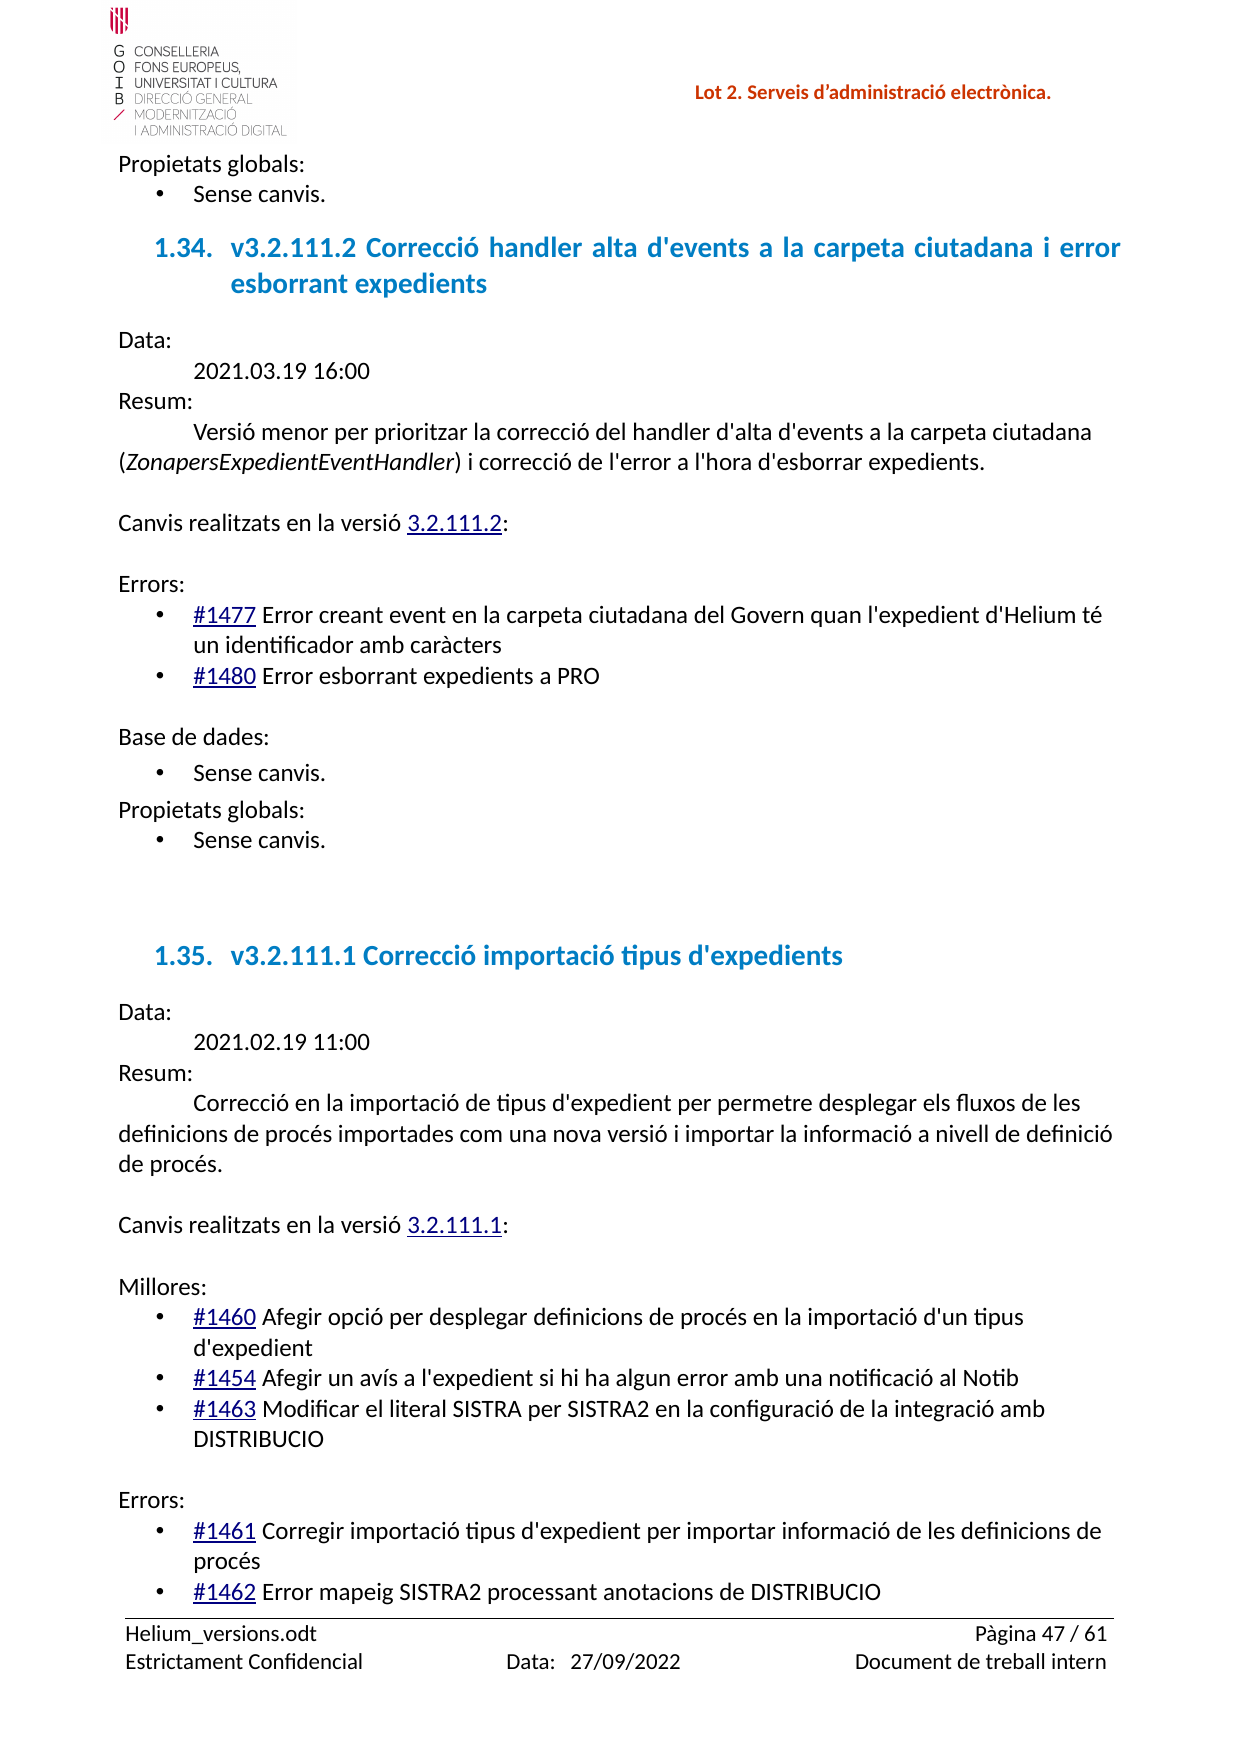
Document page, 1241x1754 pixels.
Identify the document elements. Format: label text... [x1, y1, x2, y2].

text Base de dades: [118, 721, 1122, 752]
list Sense canvis. [156, 757, 1122, 788]
text Canvis realitzats en la versió 3.2.111.2: [118, 507, 1122, 538]
text 2021.03.19 16:00 [118, 355, 1122, 385]
subtitle v3.2.111.2 Correcció handler alta d'events a la carpeta ciutadana i error esborrant expedients [153, 229, 1122, 301]
picture [100, 0, 297, 144]
list #1480 Error esborrant expedients a PRO [156, 660, 1122, 691]
text Propietats globals: [118, 148, 1122, 178]
text Versió menor per prioritzar la correcció del handler d'alta d'events a la carpeta ciutadana (ZonapersExpedientEventHandler) i correcció de l'error a l'hora d'esborrar expedients. [118, 416, 1122, 477]
subtitle v3.2.111.1 Correcció importació tipus d'expedients [153, 937, 1122, 972]
text Correcció en la importació de tipus d'expedient per permetre desplegar els fluxos de les definicions de procés importades com una nova versió i importar la informació a nivell de definició de procés. [118, 1087, 1122, 1179]
text Errors: [118, 1484, 1122, 1515]
text Resum: [118, 1057, 1122, 1087]
list #1477 Error creant event en la carpeta ciutadana del Govern quan l'expedient d'Helium té un identificador amb caràcters [156, 599, 1122, 660]
text Data: [118, 996, 1122, 1026]
list Sense canvis. [156, 824, 1122, 855]
text Data: [118, 324, 1122, 355]
text 2021.02.19 11:00 [118, 1026, 1122, 1057]
list #1460 Afegir opció per desplegar definicions de procés en la importació d'un tipus d'expedient [156, 1301, 1122, 1362]
text Errors: [118, 568, 1122, 599]
text Canvis realitzats en la versió 3.2.111.1: [118, 1209, 1122, 1240]
text Millores: [118, 1271, 1122, 1301]
text Propietats globals: [118, 794, 1122, 824]
list #1461 Corregir importació tipus d'expedient per importar informació de les definicions de procés [156, 1515, 1122, 1576]
list #1462 Error mapeig SISTRA2 processant anotacions de DISTRIBUCIO [156, 1576, 1122, 1606]
list #1463 Modificar el literal SISTRA per SISTRA2 en la configuració de la integració amb DISTRIBUCIO [156, 1393, 1122, 1454]
text Resum: [118, 385, 1122, 416]
list #1454 Afegir un avís a l'expedient si hi ha algun error amb una notificació al Notib [156, 1362, 1122, 1393]
list Sense canvis. [156, 178, 1122, 209]
